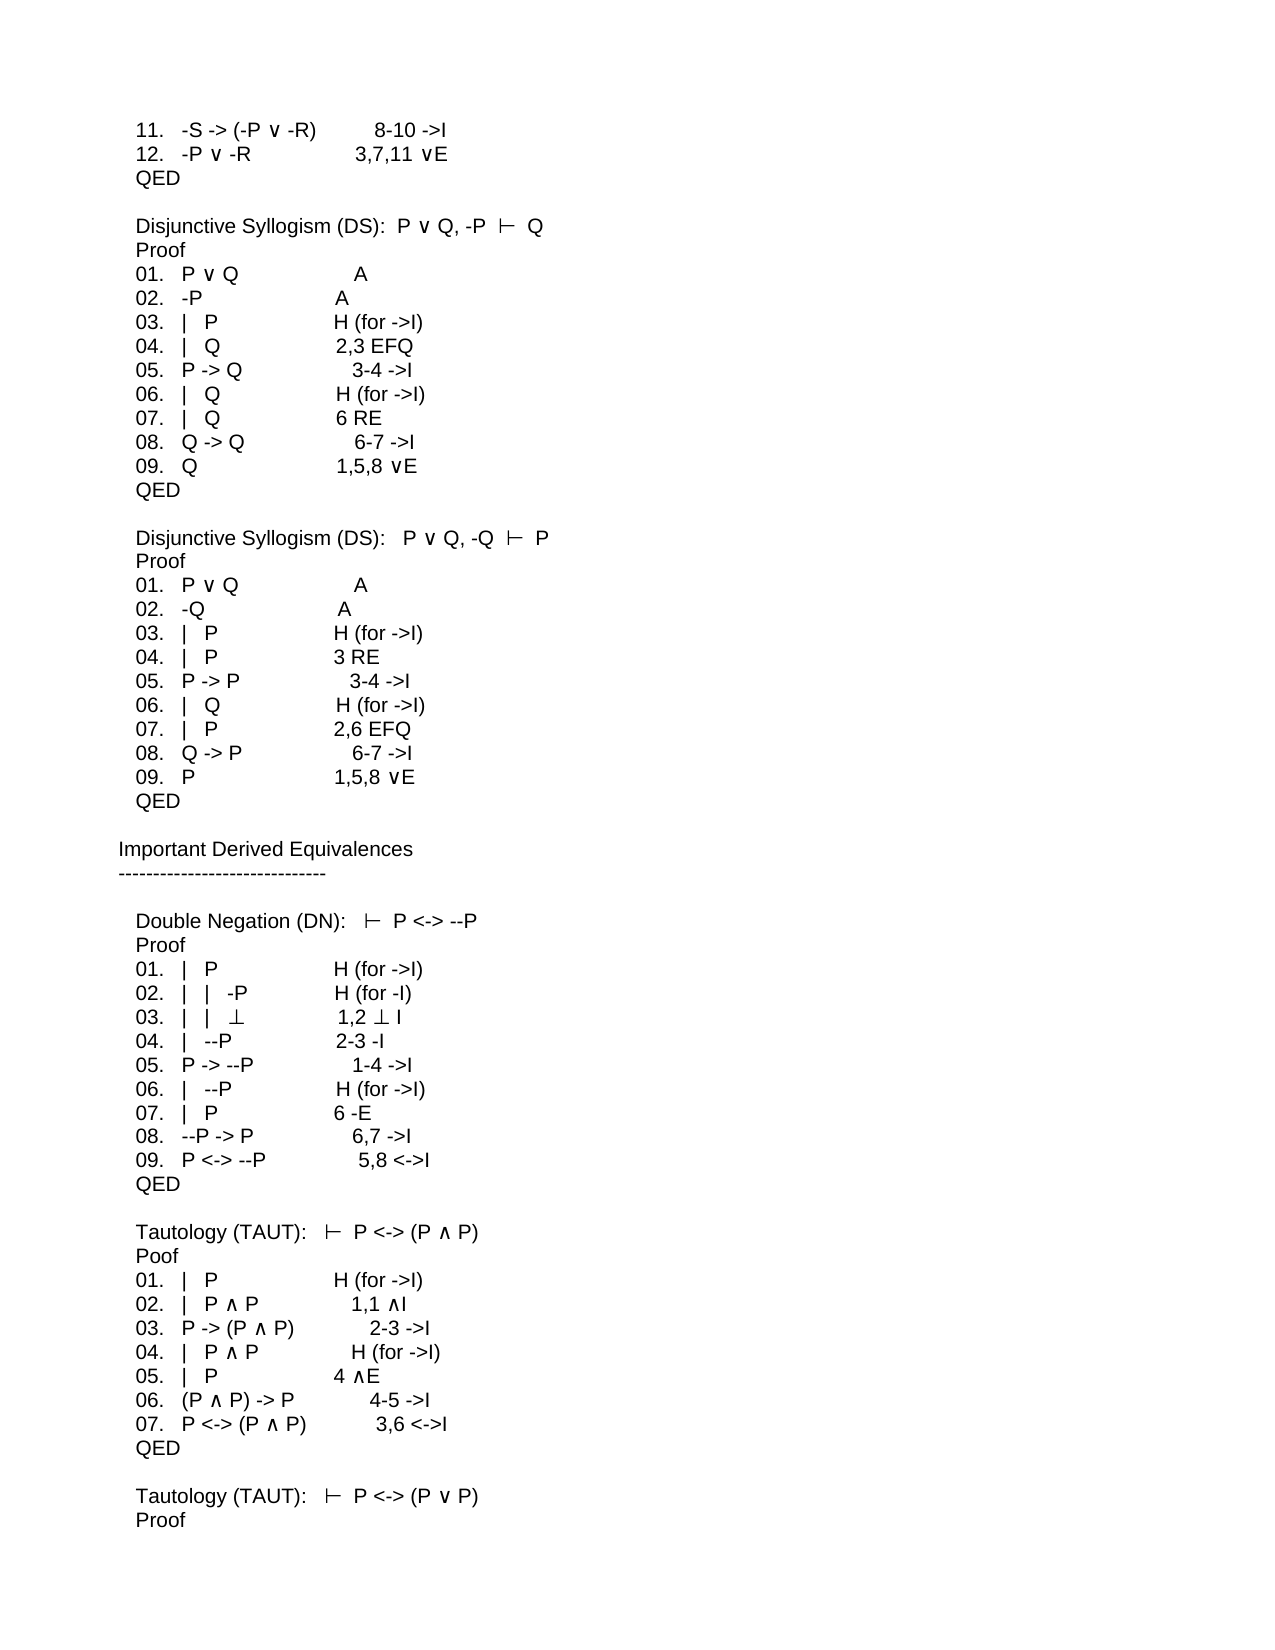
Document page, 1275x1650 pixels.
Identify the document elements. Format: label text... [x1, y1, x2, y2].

text QED [118, 477, 1157, 501]
text 05. | P 4 ∧E [118, 1364, 1157, 1388]
text 06. (P ∧ P) -> P 4-5 ->I [118, 1388, 1157, 1412]
text QED [118, 1436, 1157, 1460]
text 09. P <-> --P 5,8 <->I [118, 1148, 1157, 1172]
text 06. | Q H (for ->I) [118, 382, 1157, 406]
text Disjunctive Syllogism (DS): P ∨ Q, -Q ⊢ P [118, 525, 1157, 549]
text 04. | Q 2,3 EFQ [118, 334, 1157, 358]
text Important Derived Equivalences [118, 837, 1157, 861]
text 02. | P ∧ P 1,1 ∧I [118, 1292, 1157, 1316]
text Tautology (TAUT): ⊢ P <-> (P ∨ P) [118, 1484, 1157, 1508]
text 01. P ∨ Q A [118, 262, 1157, 286]
text 03. | P H (for ->I) [118, 310, 1157, 334]
text 07. | P 6 -E [118, 1100, 1157, 1124]
text 04. | --P 2-3 -I [118, 1028, 1157, 1052]
text 05. P -> --P 1-4 ->I [118, 1052, 1157, 1076]
text 01. | P H (for ->I) [118, 1268, 1157, 1292]
text Tautology (TAUT): ⊢ P <-> (P ∧ P) [118, 1220, 1157, 1244]
text 03. | | ⊥ 1,2 ⊥ I [118, 1004, 1157, 1028]
text QED [118, 789, 1157, 813]
text 08. Q -> P 6-7 ->I [118, 741, 1157, 765]
text 03. | P H (for ->I) [118, 621, 1157, 645]
text 04. | P 3 RE [118, 645, 1157, 669]
text 07. | Q 6 RE [118, 406, 1157, 429]
text 03. P -> (P ∧ P) 2-3 ->I [118, 1316, 1157, 1340]
text Disjunctive Syllogism (DS): P ∨ Q, -P ⊢ Q [118, 214, 1157, 238]
text 11. -S -> (-P ∨ -R) 8-10 ->I [118, 118, 1157, 142]
text 05. P -> P 3-4 ->I [118, 669, 1157, 693]
text 02. | | -P H (for -I) [118, 981, 1157, 1004]
text 05. P -> Q 3-4 ->I [118, 358, 1157, 382]
text Double Negation (DN): ⊢ P <-> --P [118, 909, 1157, 933]
text 01. | P H (for ->I) [118, 957, 1157, 981]
text 01. P ∨ Q A [118, 573, 1157, 597]
text 06. | --P H (for ->I) [118, 1076, 1157, 1100]
text 07. | P 2,6 EFQ [118, 717, 1157, 741]
text Poof [118, 1244, 1157, 1268]
text Proof [118, 238, 1157, 262]
text 06. | Q H (for ->I) [118, 693, 1157, 717]
text 04. | P ∧ P H (for ->I) [118, 1340, 1157, 1364]
text 02. -Q A [118, 597, 1157, 621]
text Proof [118, 549, 1157, 573]
text 08. Q -> Q 6-7 ->I [118, 429, 1157, 453]
text QED [118, 166, 1157, 190]
text ------------------------------ [118, 861, 1157, 885]
text 07. P <-> (P ∧ P) 3,6 <->I [118, 1412, 1157, 1436]
text Proof [118, 933, 1157, 957]
text Proof [118, 1508, 1157, 1532]
text 09. Q 1,5,8 ∨E [118, 453, 1157, 477]
text QED [118, 1172, 1157, 1196]
text 08. --P -> P 6,7 ->I [118, 1124, 1157, 1148]
text 09. P 1,5,8 ∨E [118, 765, 1157, 789]
text 12. -P ∨ -R 3,7,11 ∨E [118, 142, 1157, 166]
text 02. -P A [118, 286, 1157, 310]
